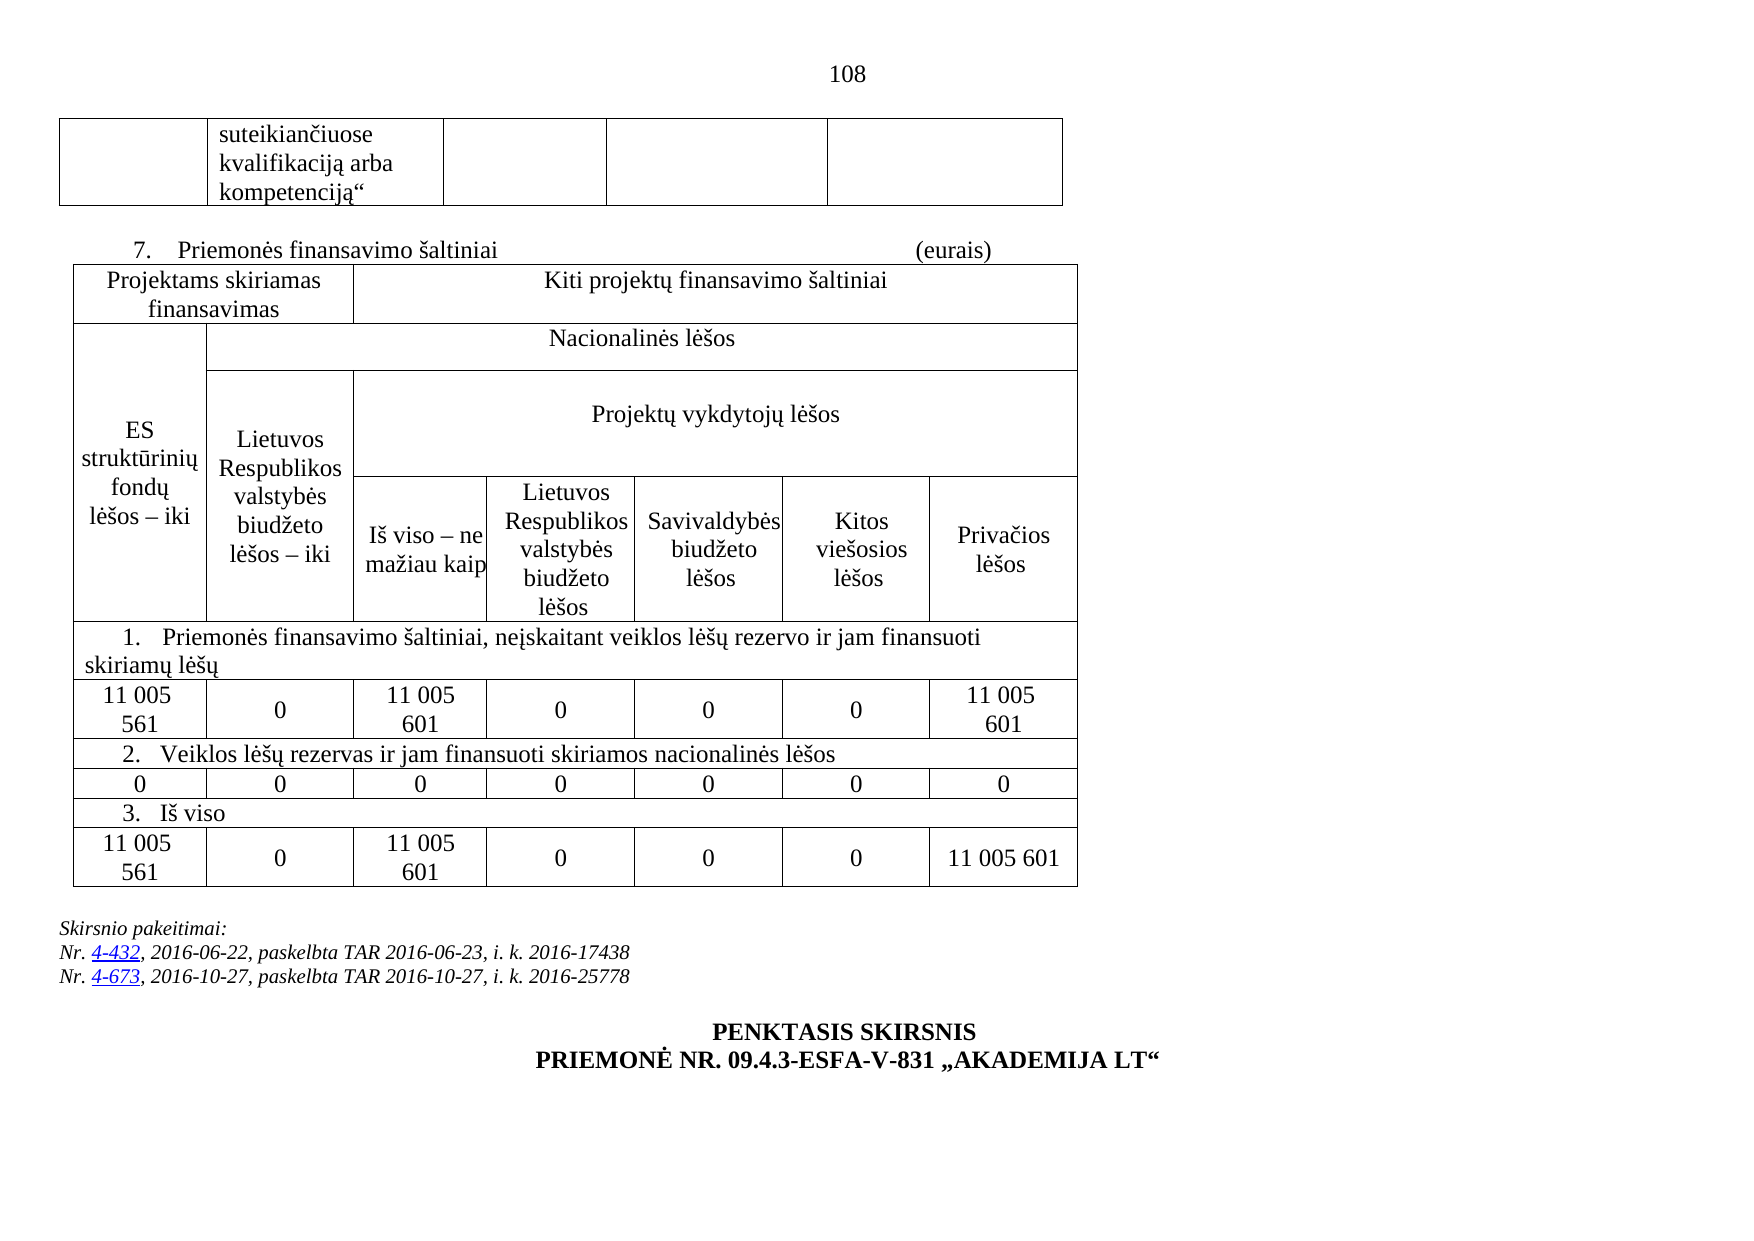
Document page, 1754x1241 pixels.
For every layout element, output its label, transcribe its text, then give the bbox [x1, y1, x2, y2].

table_cell 0 [783, 828, 929, 886]
table_header Projektams skiriamas finansavimas [74, 265, 353, 322]
table_cell 11 005 601 [930, 828, 1077, 886]
table_cell Projektų vykdytojų lėšos [354, 371, 1077, 476]
table_cell Iš viso – ne mažiau kaip [354, 477, 486, 621]
table_cell [828, 119, 1062, 205]
table_cell 1. Priemonės finansavimo šaltiniai, neįskaitant veiklos lėšų rezervo ir jam finansuoti skiriamų lėšų [74, 622, 1077, 679]
table_cell 0 [207, 680, 353, 738]
table_cell 11 005 601 [354, 680, 486, 738]
table_cell [60, 119, 207, 205]
table_cell 0 [635, 769, 782, 797]
table_cell 11 005 561 [74, 680, 206, 738]
table_cell 0 [207, 828, 353, 886]
table_cell 0 [207, 769, 353, 797]
table_cell [444, 119, 606, 205]
table_cell 0 [635, 828, 782, 886]
table_cell 0 [930, 769, 1077, 797]
table_cell Lietuvos Respublikos valstybės biudžeto lėšos – iki [207, 371, 353, 621]
table_cell 0 [783, 680, 929, 738]
table_cell Lietuvos Respublikos valstybės biudžeto lėšos [487, 477, 634, 621]
table_cell 0 [354, 769, 486, 797]
table_cell 0 [783, 769, 929, 797]
table_cell 0 [74, 769, 206, 797]
table_cell Nacionalinės lėšos [207, 324, 1077, 370]
table_cell 11 005 601 [354, 828, 486, 886]
table_cell [607, 119, 827, 205]
table_header Kiti projektų finansavimo šaltiniai [354, 265, 1077, 322]
table_cell 0 [487, 828, 634, 886]
text Skirsnio pakeitimai: [59, 916, 1636, 940]
table_cell suteikiančiuose kvalifikaciją arba kompetenciją“ [208, 119, 443, 205]
text Nr. 4-432, 2016-06-22, paskelbta TAR 2016-06-23, i. k. 2016-17438 [59, 940, 1636, 964]
text 7. Priemonės finansavimo šaltiniai (eurais) [133, 235, 1636, 264]
table_cell ES struktūrinių fondų lėšos – iki [74, 324, 206, 621]
text Nr. 4-673, 2016-10-27, paskelbta TAR 2016-10-27, i. k. 2016-25778 [59, 964, 1636, 988]
table_cell 11 005 561 [74, 828, 206, 886]
table_cell 0 [635, 680, 782, 738]
table_cell 3. Iš viso [74, 799, 1077, 827]
table_cell 11 005 601 [930, 680, 1077, 738]
table_cell Privačios lėšos [930, 477, 1077, 621]
table_cell 0 [487, 680, 634, 738]
text PENKTASIS SKIRSNIS [59, 1017, 1636, 1045]
table_cell 0 [487, 769, 634, 797]
table_cell Savivaldybės biudžeto lėšos [635, 477, 782, 621]
table_cell Kitos viešosios lėšos [783, 477, 929, 621]
table_cell 2. Veiklos lėšų rezervas ir jam finansuoti skiriamos nacionalinės lėšos [74, 739, 1077, 768]
text PRIEMONĖ NR. 09.4.3-ESFA-V-831 „AKADEMIJA lt“ [59, 1045, 1636, 1074]
